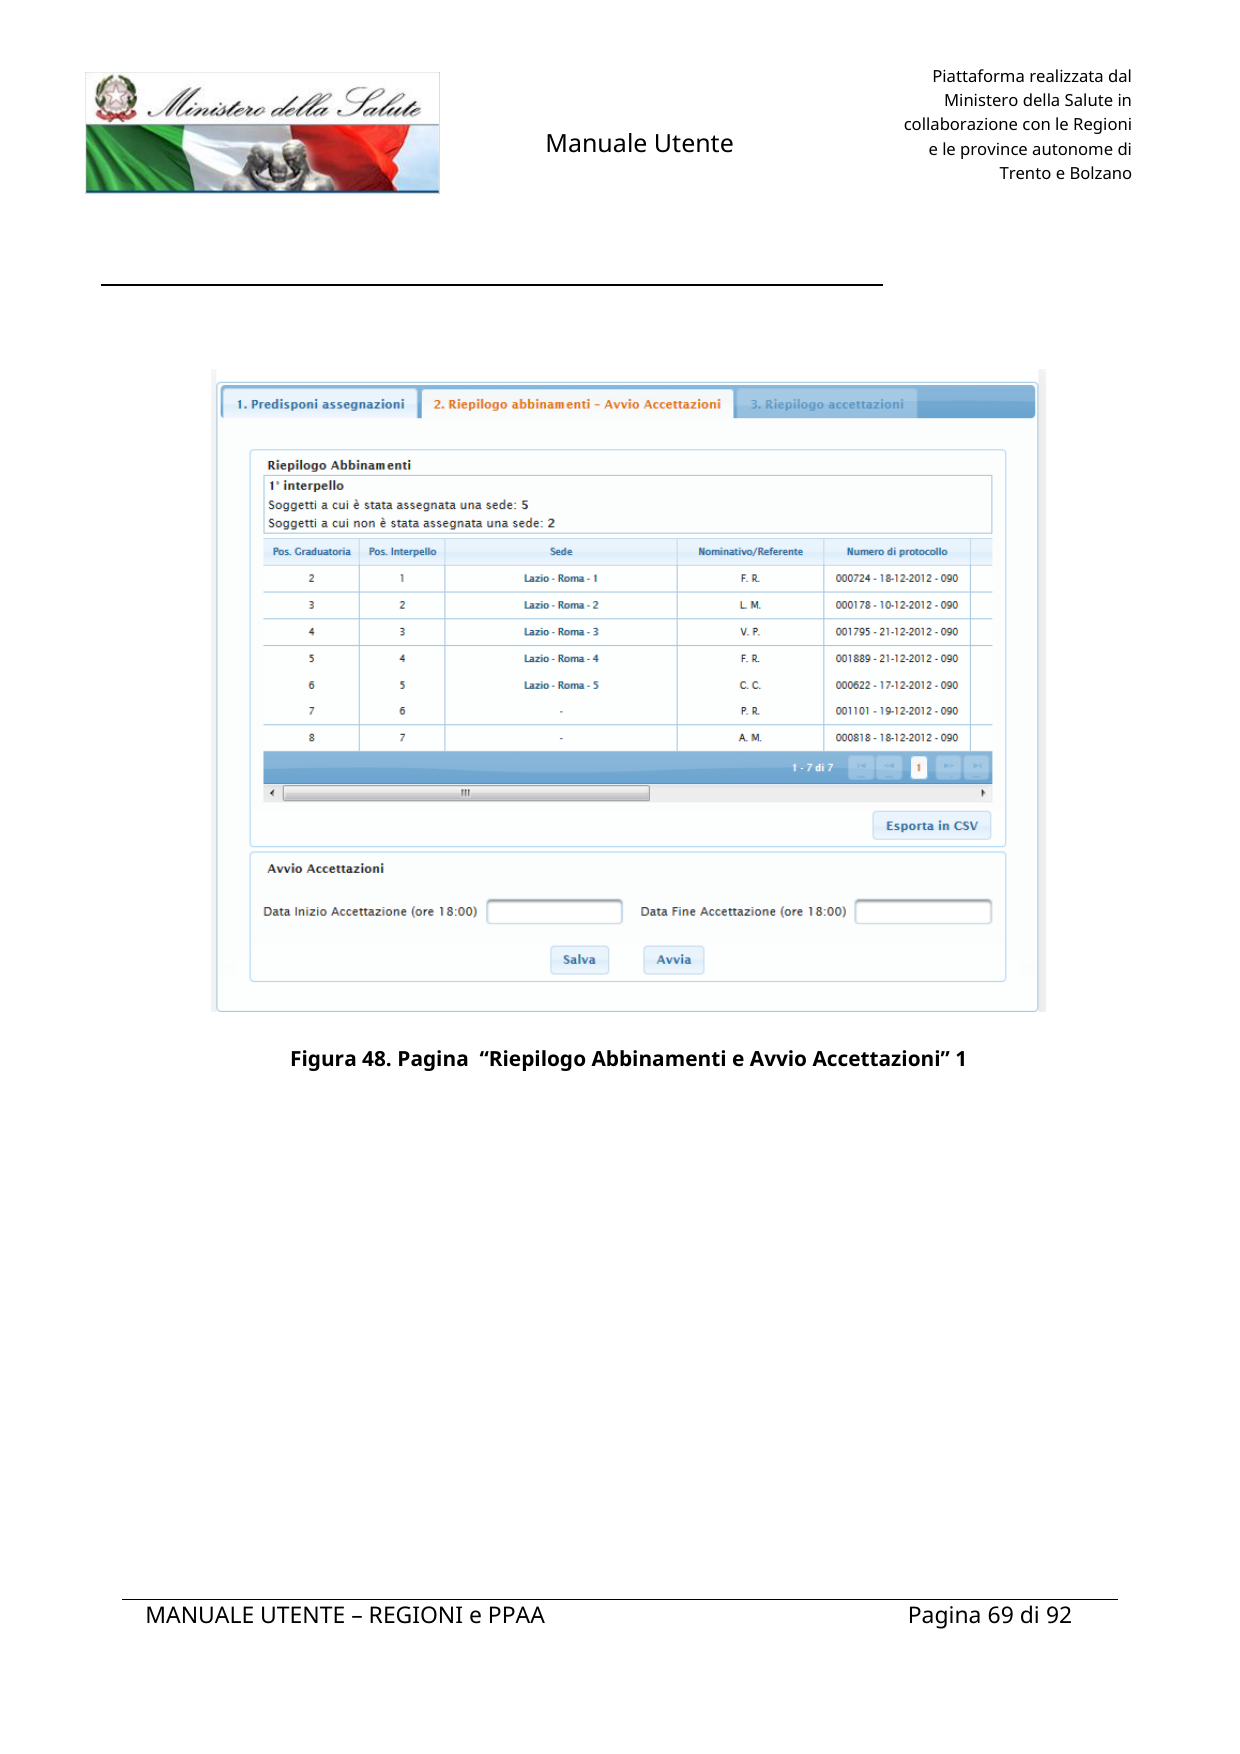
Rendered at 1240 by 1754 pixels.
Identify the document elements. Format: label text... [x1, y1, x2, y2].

text Figura 48. Pagina “Riepilogo Abbinamenti e Avvio Accettazioni” 1 [187, 1044, 1069, 1072]
